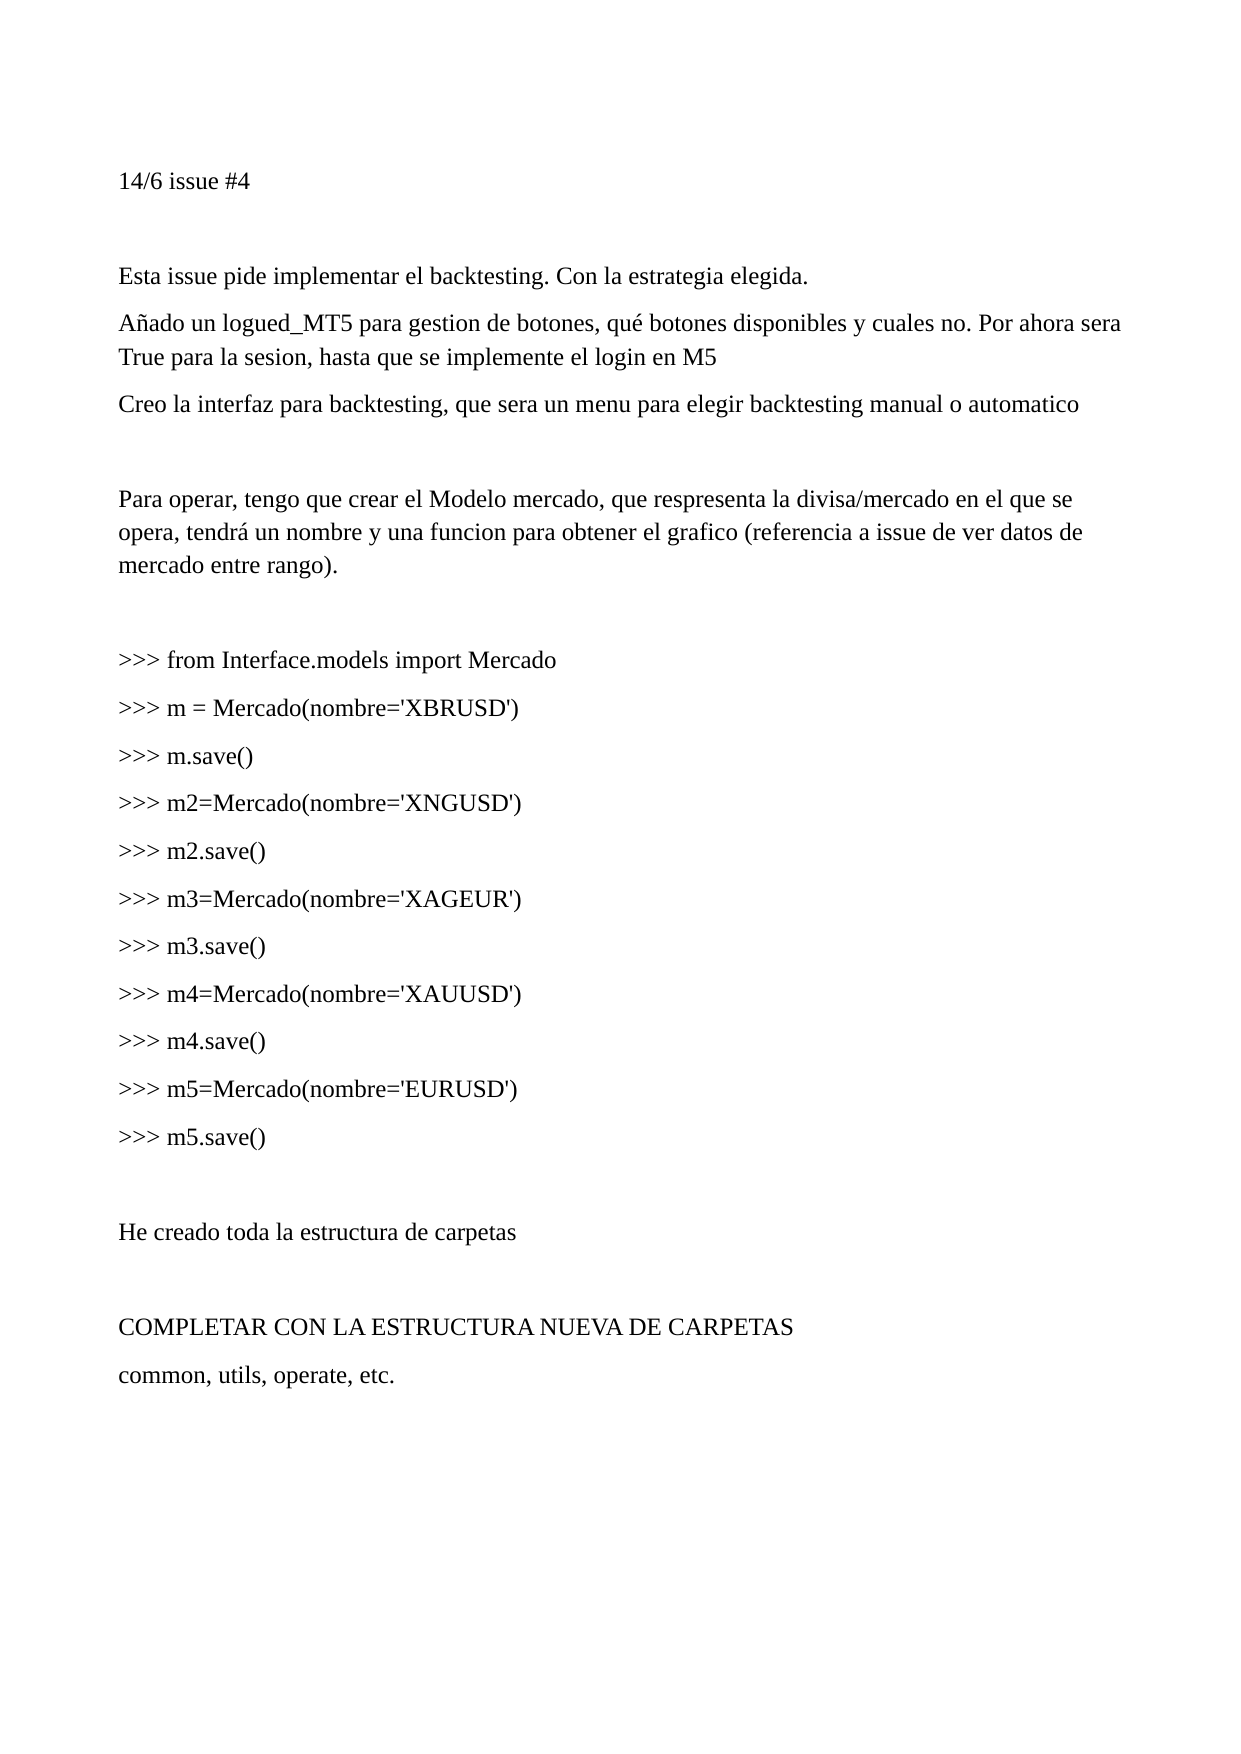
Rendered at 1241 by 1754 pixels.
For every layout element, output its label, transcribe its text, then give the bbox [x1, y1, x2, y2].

text >>> m4=Mercado(nombre='XAUUSD') [118, 979, 1122, 1008]
text >>> m2.save() [118, 836, 1122, 865]
text common, utils, operate, etc. [118, 1360, 1122, 1388]
text >>> m5=Mercado(nombre='EURUSD') [118, 1074, 1122, 1103]
text >>> m3.save() [118, 931, 1122, 960]
text 14/6 issue #4 [118, 166, 1122, 194]
text He creado toda la estructura de carpetas [118, 1217, 1122, 1246]
text Creo la interfaz para backtesting, que sera un menu para elegir backtesting manual o automatico [118, 389, 1122, 418]
text >>> m.save() [118, 741, 1122, 769]
text >>> m2=Mercado(nombre='XNGUSD') [118, 788, 1122, 817]
text >>> from Interface.models import Mercado [118, 646, 1122, 674]
text >>> m5.save() [118, 1122, 1122, 1150]
text Esta issue pide implementar el backtesting. Con la estrategia elegida. [118, 261, 1122, 290]
text Para operar, tengo que crear el Modelo mercado, que respresenta la divisa/mercado en el que se opera, tendrá un nombre y una funcion para obtener el grafico (referencia a issue de ver datos de mercado entre rango). [118, 484, 1122, 579]
text Añado un logued_MT5 para gestion de botones, qué botones disponibles y cuales no. Por ahora sera True para la sesion, hasta que se implemente el login en M5 [118, 308, 1122, 370]
text COMPLETAR CON LA ESTRUCTURA NUEVA DE CARPETAS [118, 1312, 1122, 1341]
text >>> m3=Mercado(nombre='XAGEUR') [118, 884, 1122, 912]
text >>> m = Mercado(nombre='XBRUSD') [118, 693, 1122, 722]
text >>> m4.save() [118, 1026, 1122, 1055]
